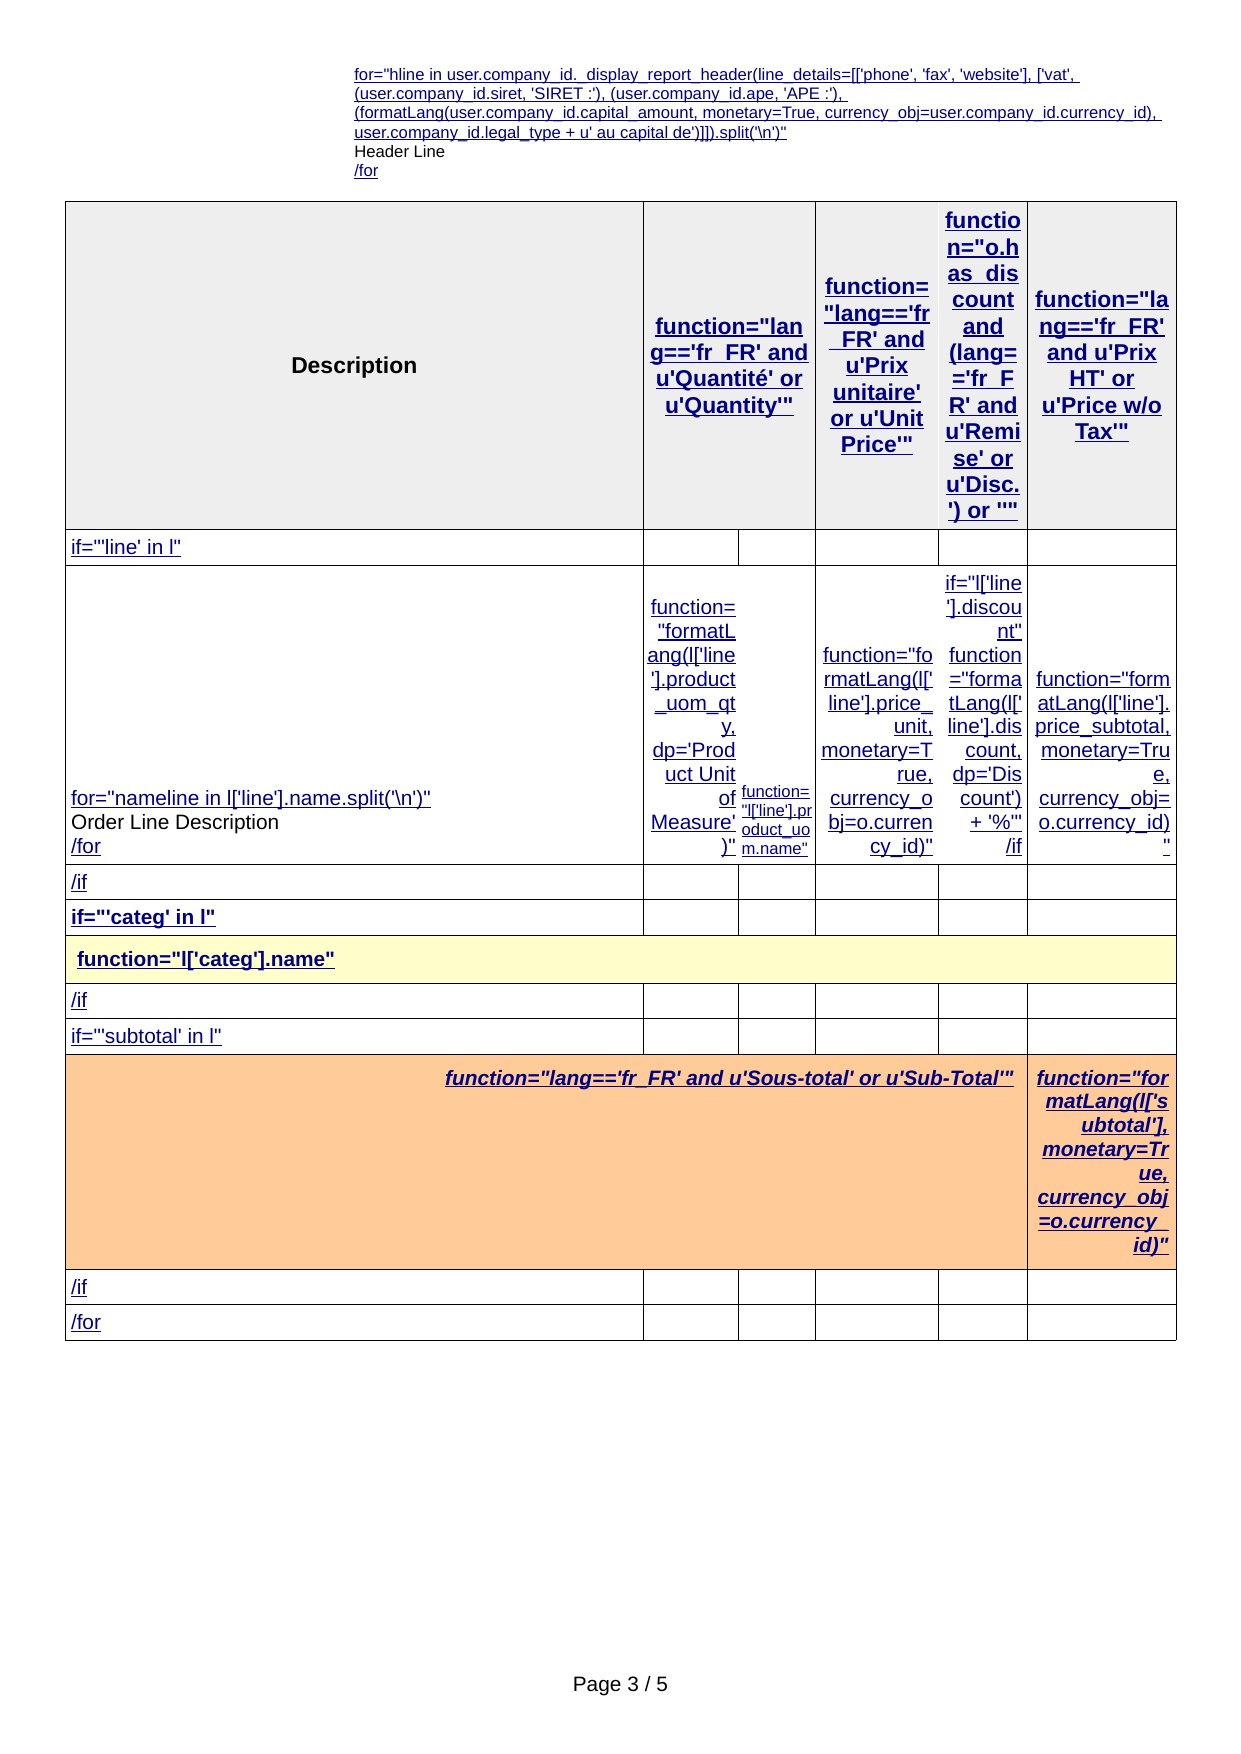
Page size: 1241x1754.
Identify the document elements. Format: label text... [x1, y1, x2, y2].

table_cell /if [66, 1270, 643, 1304]
table_cell [1028, 865, 1176, 899]
table_cell [739, 865, 815, 899]
table_cell function="formatLang(l['line'].price_unit, monetary=True, currency_obj=o.currency_id)" [816, 566, 938, 864]
table_cell /if [66, 984, 643, 1018]
table_cell [939, 865, 1027, 899]
table_cell function="formatLang(l['line'].price_subtotal, monetary=True, currency_obj=o.currency_id)" [1028, 566, 1176, 864]
table_cell [739, 1305, 815, 1340]
table_cell [644, 865, 738, 899]
table_cell function="formatLang(l['subtotal'], monetary=True, currency_obj=o.currency_id)" [1028, 1055, 1176, 1269]
table_cell [939, 984, 1027, 1018]
table_cell [939, 900, 1027, 935]
table_cell function="l['categ'].name" [66, 936, 1176, 982]
table_cell /for [66, 1305, 643, 1340]
table_cell [816, 1019, 938, 1053]
table_header function="o.has_discount and (lang=='fr_FR' and u'Remise' or u'Disc.') or ''" [939, 202, 1027, 529]
table_cell [816, 1270, 938, 1304]
table_cell [1028, 1270, 1176, 1304]
table_header function="lang=='fr_FR' and u'Prix HT' or u'Price w/o Tax'" [1028, 202, 1176, 529]
table_cell [816, 530, 938, 565]
table_cell [644, 984, 738, 1018]
table_cell function="formatLang(l['line'].product_uom_qty, dp='Product Unit of Measure')" [644, 566, 738, 864]
table_cell [739, 984, 815, 1018]
table_cell function="lang=='fr_FR' and u'Sous-total' or u'Sub-Total'" [66, 1055, 1027, 1269]
table_cell [644, 530, 738, 565]
table_cell [1028, 1019, 1176, 1053]
table_cell [644, 900, 738, 935]
table_cell if="'categ' in l" [66, 900, 643, 935]
table_cell [816, 865, 938, 899]
table_cell if="'line' in l" [66, 530, 643, 565]
table_cell if="'subtotal' in l" [66, 1019, 643, 1053]
table_cell [739, 1270, 815, 1304]
table_cell [1028, 900, 1176, 935]
table_cell [739, 530, 815, 565]
table_cell [816, 1305, 938, 1340]
table_cell [1028, 1305, 1176, 1340]
table_cell [816, 900, 938, 935]
table_cell [739, 900, 815, 935]
table_cell for="nameline in l['line'].name.split('\n')" Order Line Description /for [66, 566, 643, 864]
table_cell [939, 1305, 1027, 1340]
table_cell /if [66, 865, 643, 899]
table_header function="lang=='fr_FR' and u'Prix unitaire' or u'Unit Price'" [816, 202, 938, 529]
table_cell [1028, 984, 1176, 1018]
table_cell if="l['line'].discount" function="formatLang(l['line'].discount, dp='Discount') + '%'" /if [939, 566, 1027, 864]
table_header function="lang=='fr_FR' and u'Quantité' or u'Quantity'" [644, 202, 815, 529]
table_cell [644, 1019, 738, 1053]
table_cell [939, 1019, 1027, 1053]
table_cell [644, 1270, 738, 1304]
table_header Description [66, 202, 643, 529]
table_cell [1028, 530, 1176, 565]
table_cell [939, 1270, 1027, 1304]
table_cell [816, 984, 938, 1018]
table_cell [939, 530, 1027, 565]
table_cell [644, 1305, 738, 1340]
table_cell function="l['line'].product_uom.name" [739, 566, 815, 864]
table_cell [739, 1019, 815, 1053]
